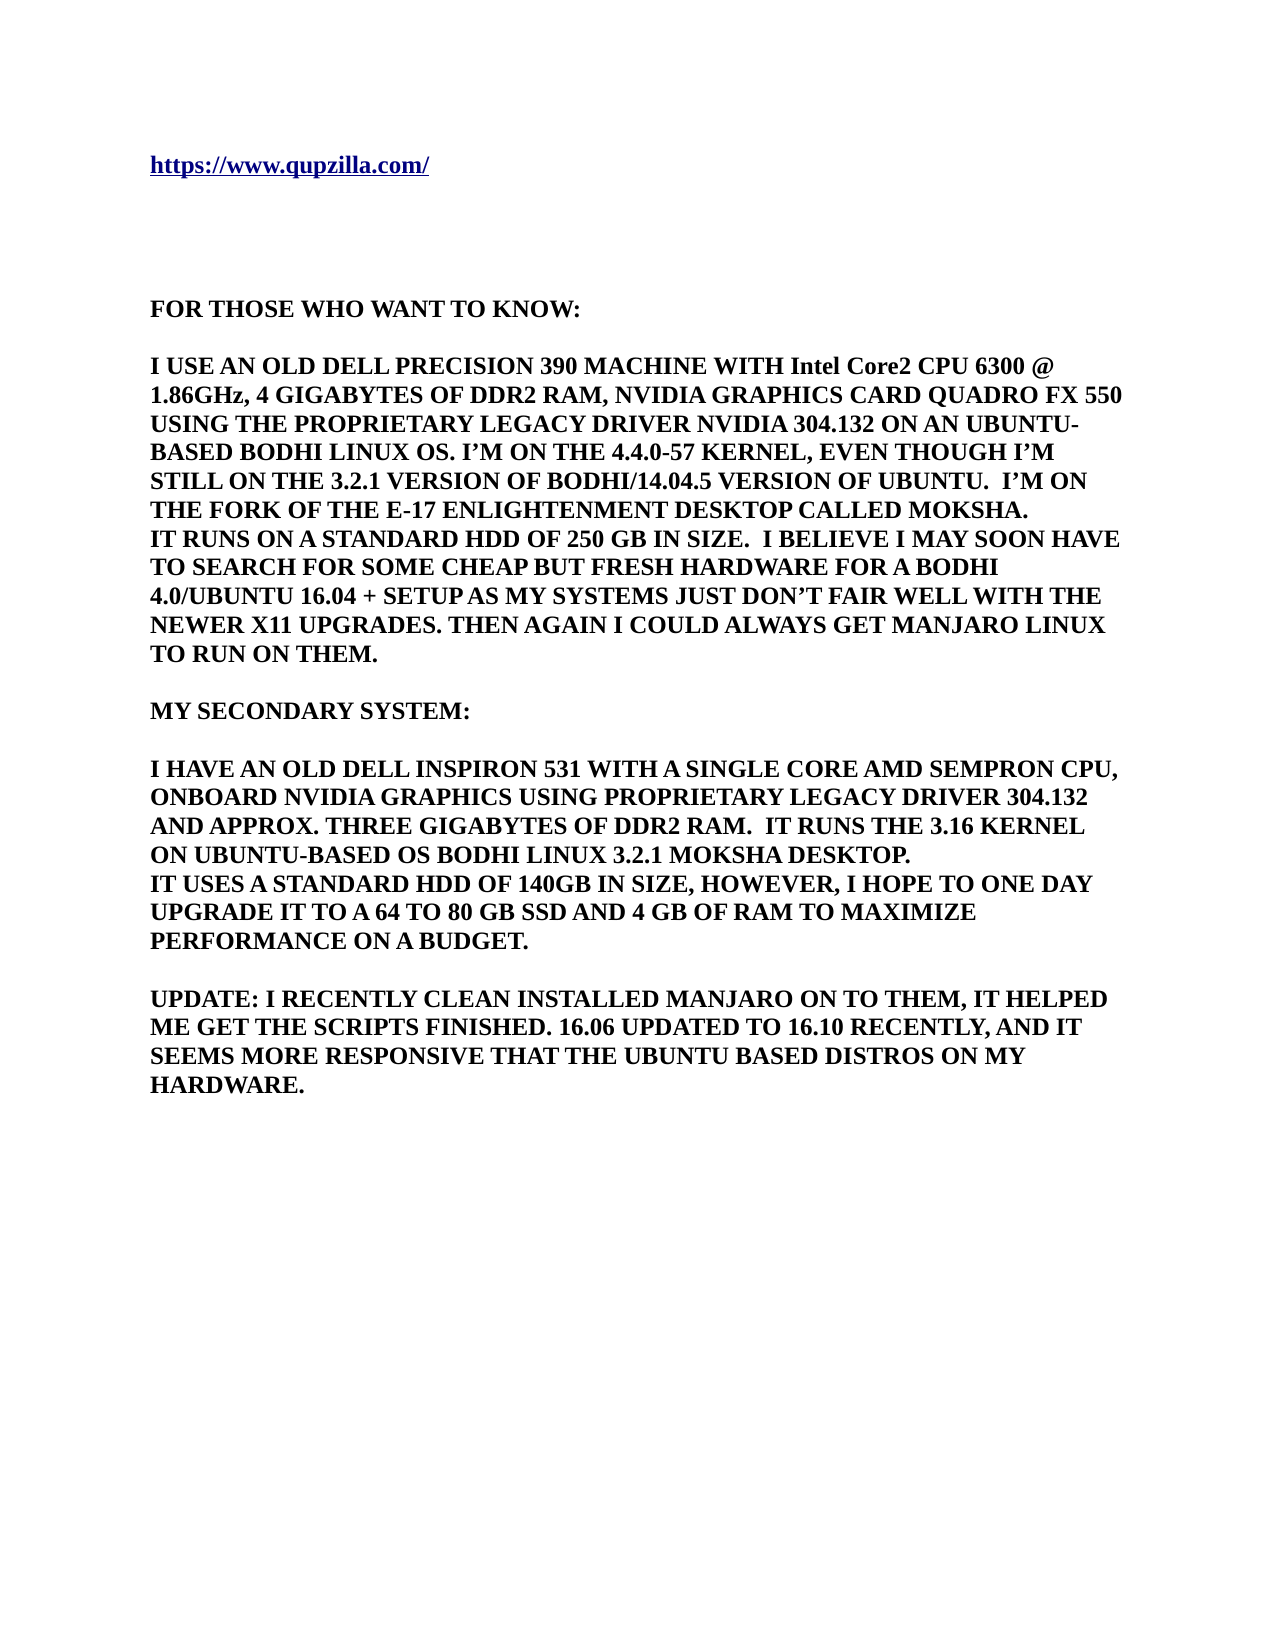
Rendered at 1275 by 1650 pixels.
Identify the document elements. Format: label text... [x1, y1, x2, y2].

text IT RUNS ON A STANDARD HDD OF 250 GB IN SIZE. I BELIEVE I MAY SOON HAVE TO SEARCH FOR SOME CHEAP BUT FRESH HARDWARE FOR A BODHI 4.0/UBUNTU 16.04 + SETUP AS MY SYSTEMS JUST DON’T FAIR WELL WITH THE NEWER X11 UPGRADES. THEN AGAIN I COULD ALWAYS GET MANJARO LINUX TO RUN ON THEM. [150, 524, 1125, 667]
text AND APPROX. THREE GIGABYTES OF DDR2 RAM. IT RUNS THE 3.16 KERNEL ON UBUNTU-BASED OS BODHI LINUX 3.2.1 MOKSHA DESKTOP. [150, 811, 1125, 869]
text UPDATE: I RECENTLY CLEAN INSTALLED MANJARO ON TO THEM, IT HELPED ME GET THE SCRIPTS FINISHED. 16.06 UPDATED TO 16.10 RECENTLY, AND IT SEEMS MORE RESPONSIVE THAT THE UBUNTU BASED DISTROS ON MY HARDWARE. [150, 984, 1125, 1099]
text MY SECONDARY SYSTEM: [150, 696, 1125, 725]
text IT USES A STANDARD HDD OF 140GB IN SIZE, HOWEVER, I HOPE TO ONE DAY UPGRADE IT TO A 64 TO 80 GB SSD AND 4 GB OF RAM TO MAXIMIZE PERFORMANCE ON A BUDGET. [150, 869, 1125, 955]
text FOR THOSE WHO WANT TO KNOW: [150, 294, 1125, 322]
text I USE AN OLD DELL PRECISION 390 MACHINE WITH Intel Core2 CPU 6300 @ 1.86GHz, 4 GIGABYTES OF DDR2 RAM, NVIDIA GRAPHICS CARD QUADRO FX 550 USING THE PROPRIETARY LEGACY DRIVER NVIDIA 304.132 ON AN UBUNTU-BASED BODHI LINUX OS. I’M ON THE 4.4.0-57 KERNEL, EVEN THOUGH I’M STILL ON THE 3.2.1 VERSION OF BODHI/14.04.5 VERSION OF UBUNTU. I’M ON THE FORK OF THE E-17 ENLIGHTENMENT DESKTOP CALLED MOKSHA. [150, 351, 1125, 524]
text I HAVE AN OLD DELL INSPIRON 531 WITH A SINGLE CORE AMD SEMPRON CPU, ONBOARD NVIDIA GRAPHICS USING PROPRIETARY LEGACY DRIVER 304.132 [150, 754, 1125, 811]
text https://www.qupzilla.com/ [150, 150, 1125, 179]
